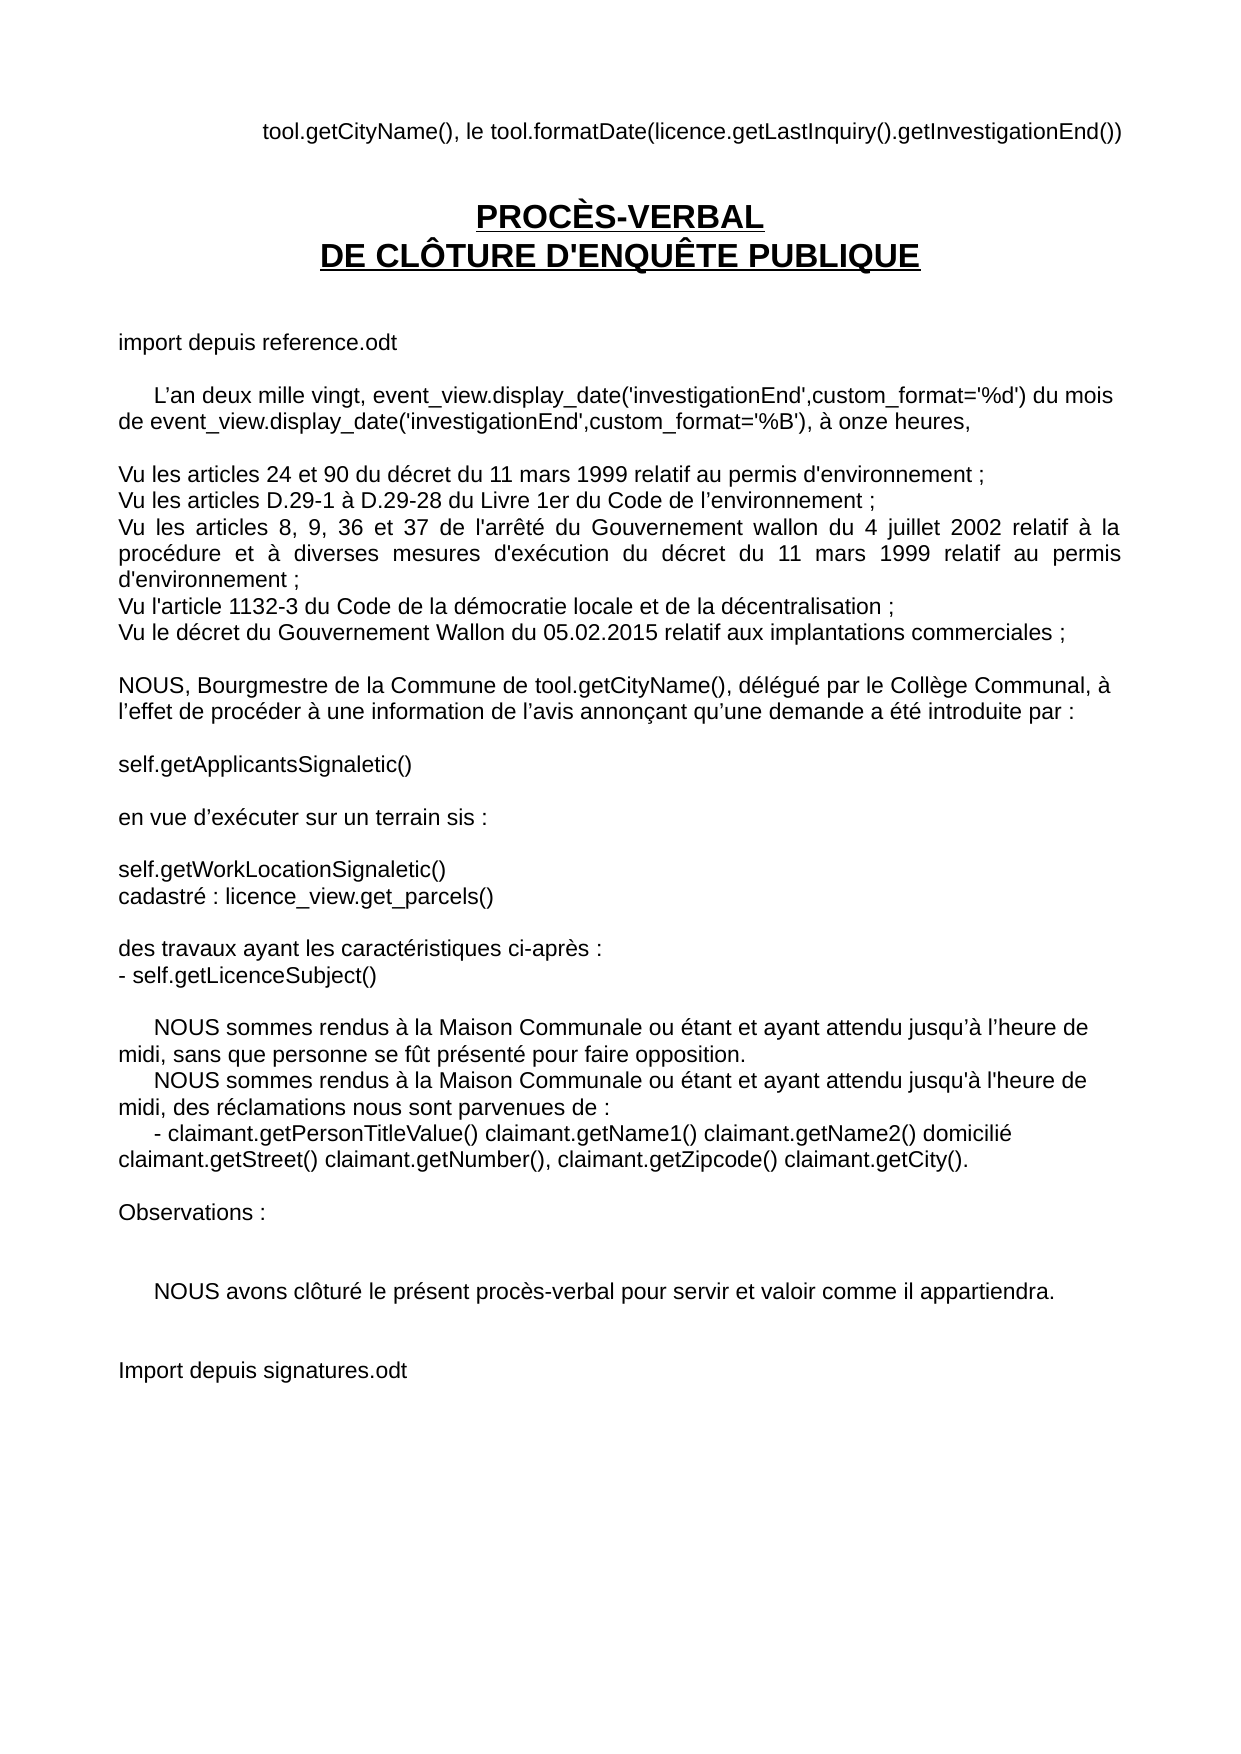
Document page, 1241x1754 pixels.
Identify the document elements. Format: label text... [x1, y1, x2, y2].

text self.getWorkLocationSignaletic() [118, 856, 1122, 883]
text des travaux ayant les caractéristiques ci-après : [118, 935, 1122, 962]
text Vu les articles 8, 9, 36 et 37 de l'arrêté du Gouvernement wallon du 4 juillet 2002 relatif à la procédure et à diverses mesures d'exécution du décret du 11 mars 1999 relatif au permis d'environnement ; [118, 514, 1122, 593]
text Vu le décret du Gouvernement Wallon du 05.02.2015 relatif aux implantations commerciales ; [118, 619, 1122, 645]
text NOUS avons clôturé le présent procès-verbal pour servir et valoir comme il appartiendra. [118, 1278, 1122, 1304]
text tool.getCityName(), le tool.formatDate(licence.getLastInquiry().getInvestigationEnd()) [118, 118, 1122, 144]
text NOUS sommes rendus à la Maison Communale ou étant et ayant attendu jusqu’à l’heure de midi, sans que personne se fût présenté pour faire opposition. [118, 1014, 1122, 1067]
text Vu l'article 1132-3 du Code de la démocratie locale et de la décentralisation ; [118, 593, 1122, 619]
text DE CLÔTURE D'ENQUÊTE PUBLIQUE [118, 236, 1122, 274]
text PROCÈS-VERBAL [118, 197, 1122, 236]
text Observations : [118, 1199, 1122, 1225]
text Import depuis signatures.odt [118, 1357, 1122, 1383]
text Vu les articles D.29-1 à D.29-28 du Livre 1er du Code de l’environnement ; [118, 487, 1122, 514]
text cadastré : licence_view.get_parcels() [118, 883, 1122, 909]
text L’an deux mille vingt, event_view.display_date('investigationEnd',custom_format='%d') du mois de event_view.display_date('investigationEnd',custom_format='%B'), à onze heures, [118, 382, 1122, 434]
text Vu les articles 24 et 90 du décret du 11 mars 1999 relatif au permis d'environnement ; [118, 461, 1122, 487]
text - self.getLicenceSubject() [118, 962, 1122, 988]
text NOUS sommes rendus à la Maison Communale ou étant et ayant attendu jusqu'à l'heure de midi, des réclamations nous sont parvenues de : [118, 1067, 1122, 1120]
text en vue d’exécuter sur un terrain sis : [118, 803, 1122, 830]
text import depuis reference.odt [118, 329, 1122, 356]
text - claimant.getPersonTitleValue() claimant.getName1() claimant.getName2() domicilié claimant.getStreet() claimant.getNumber(), claimant.getZipcode() claimant.getCity(). [118, 1120, 1122, 1172]
text NOUS, Bourgmestre de la Commune de tool.getCityName(), délégué par le Collège Communal, à l’effet de procéder à une information de l’avis annonçant qu’une demande a été introduite par : [118, 672, 1122, 724]
text self.getApplicantsSignaletic() [118, 751, 1122, 777]
